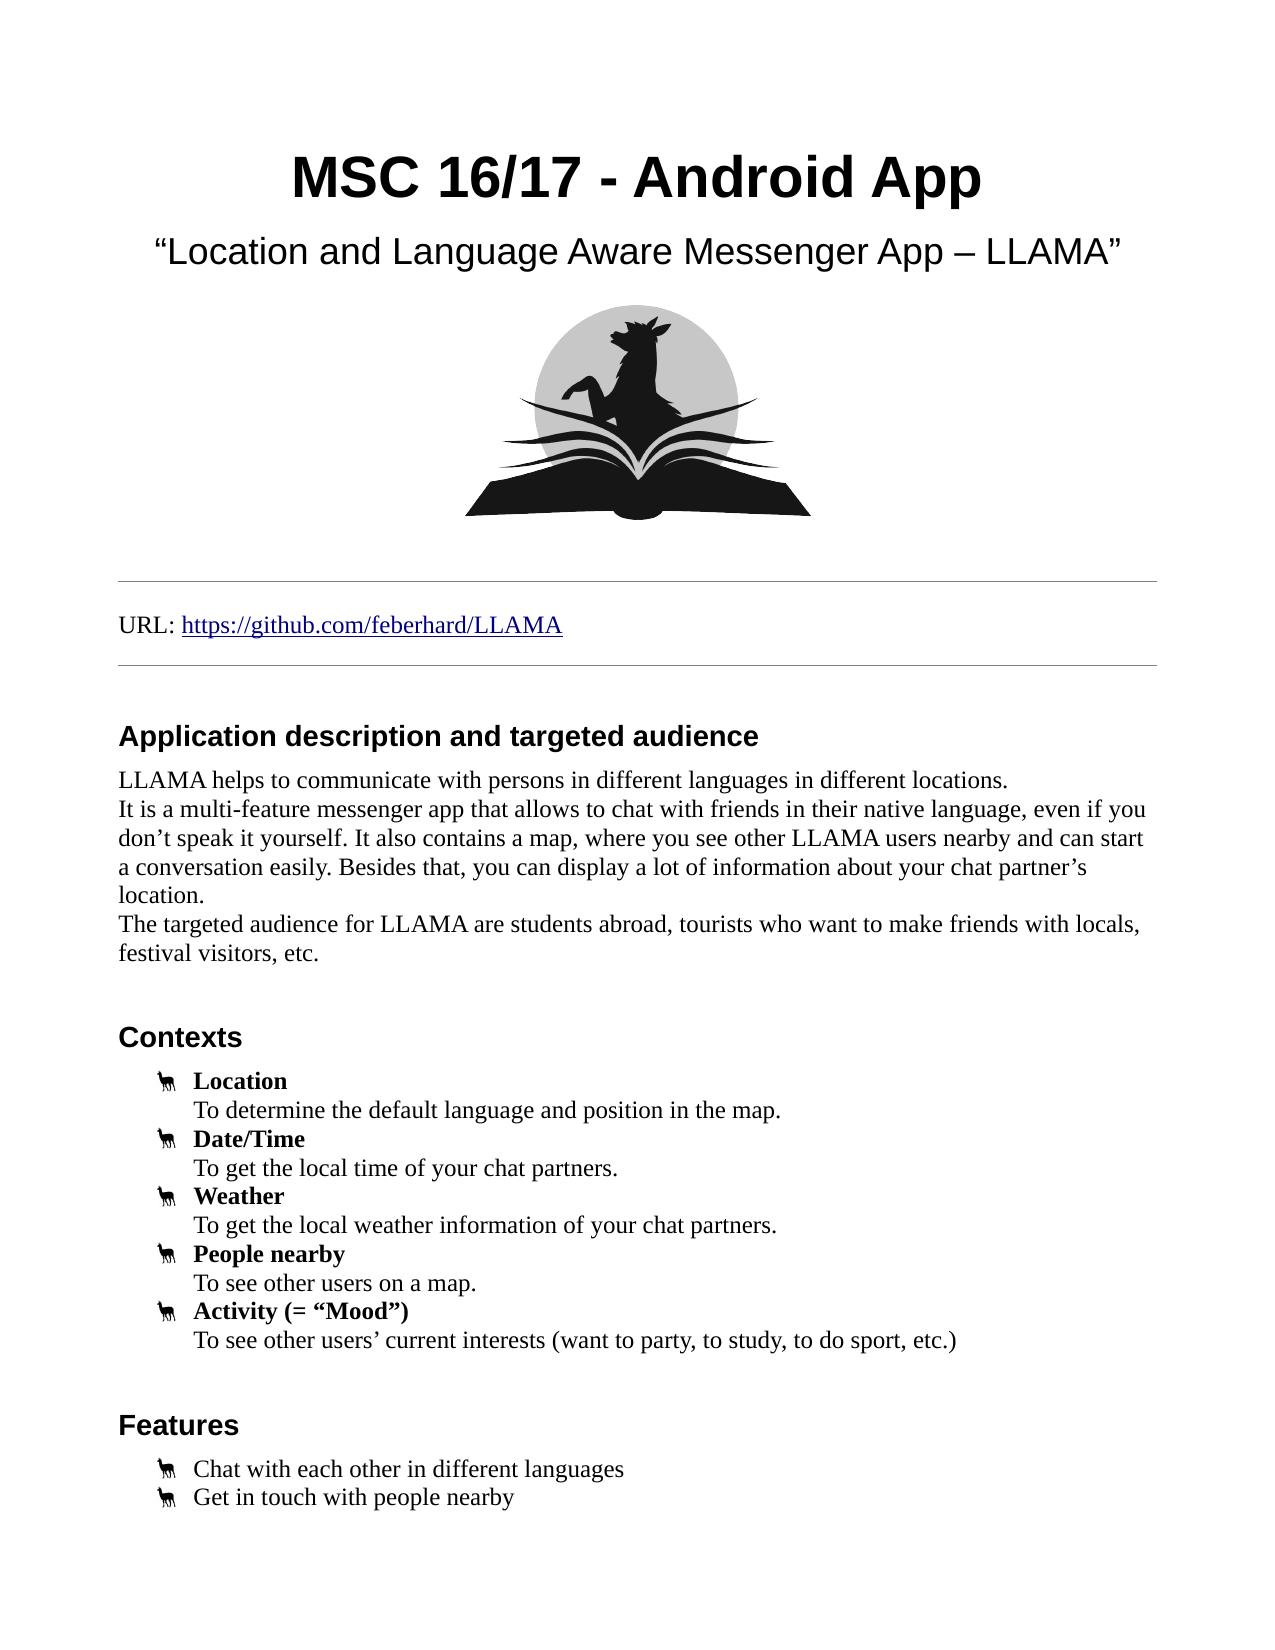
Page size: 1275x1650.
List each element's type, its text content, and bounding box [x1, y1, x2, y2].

picture [456, 284, 819, 541]
picture [156, 1185, 176, 1207]
picture [156, 1127, 176, 1149]
picture [156, 1070, 176, 1092]
list Activity (= “Mood”) To see other users’ current interests (want to party, to study, to do sport, etc.) [156, 1296, 1157, 1354]
list Date/Time To get the local time of your chat partners. [156, 1124, 1157, 1181]
list People nearby To see other users on a map. [156, 1239, 1157, 1296]
list Weather To get the local weather information of your chat partners. [156, 1181, 1157, 1239]
subtitle Application description and targeted audience [118, 719, 1157, 753]
text It is a multi-feature messenger app that allows to chat with friends in their native language, even if you don’t speak it yourself. It also contains a map, where you see other LLAMA users nearby and can start a conversation easily. Besides that, you can display a lot of information about your chat partner’s location. [118, 794, 1157, 909]
text LLAMA helps to communicate with persons in different languages in different locations. [118, 765, 1157, 794]
text URL: https://github.com/feberhard/LLAMA [118, 611, 1157, 639]
picture [156, 1486, 176, 1508]
text The targeted audience for LLAMA are students abroad, tourists who want to make friends with locals, festival visitors, etc. [118, 909, 1157, 967]
picture [156, 1457, 176, 1479]
list Location To determine the default language and position in the map. [156, 1066, 1157, 1124]
title MSC 16/17 - Android App [118, 143, 1157, 210]
subtitle Contexts [118, 1020, 1157, 1054]
picture [156, 1242, 176, 1264]
picture [156, 1300, 176, 1322]
subtitle Features [118, 1408, 1157, 1441]
list Chat with each other in different languages [156, 1454, 1157, 1482]
subtitle “Location and Language Aware Messenger App – LLAMA” [118, 229, 1157, 272]
list Get in touch with people nearby [156, 1482, 1157, 1511]
